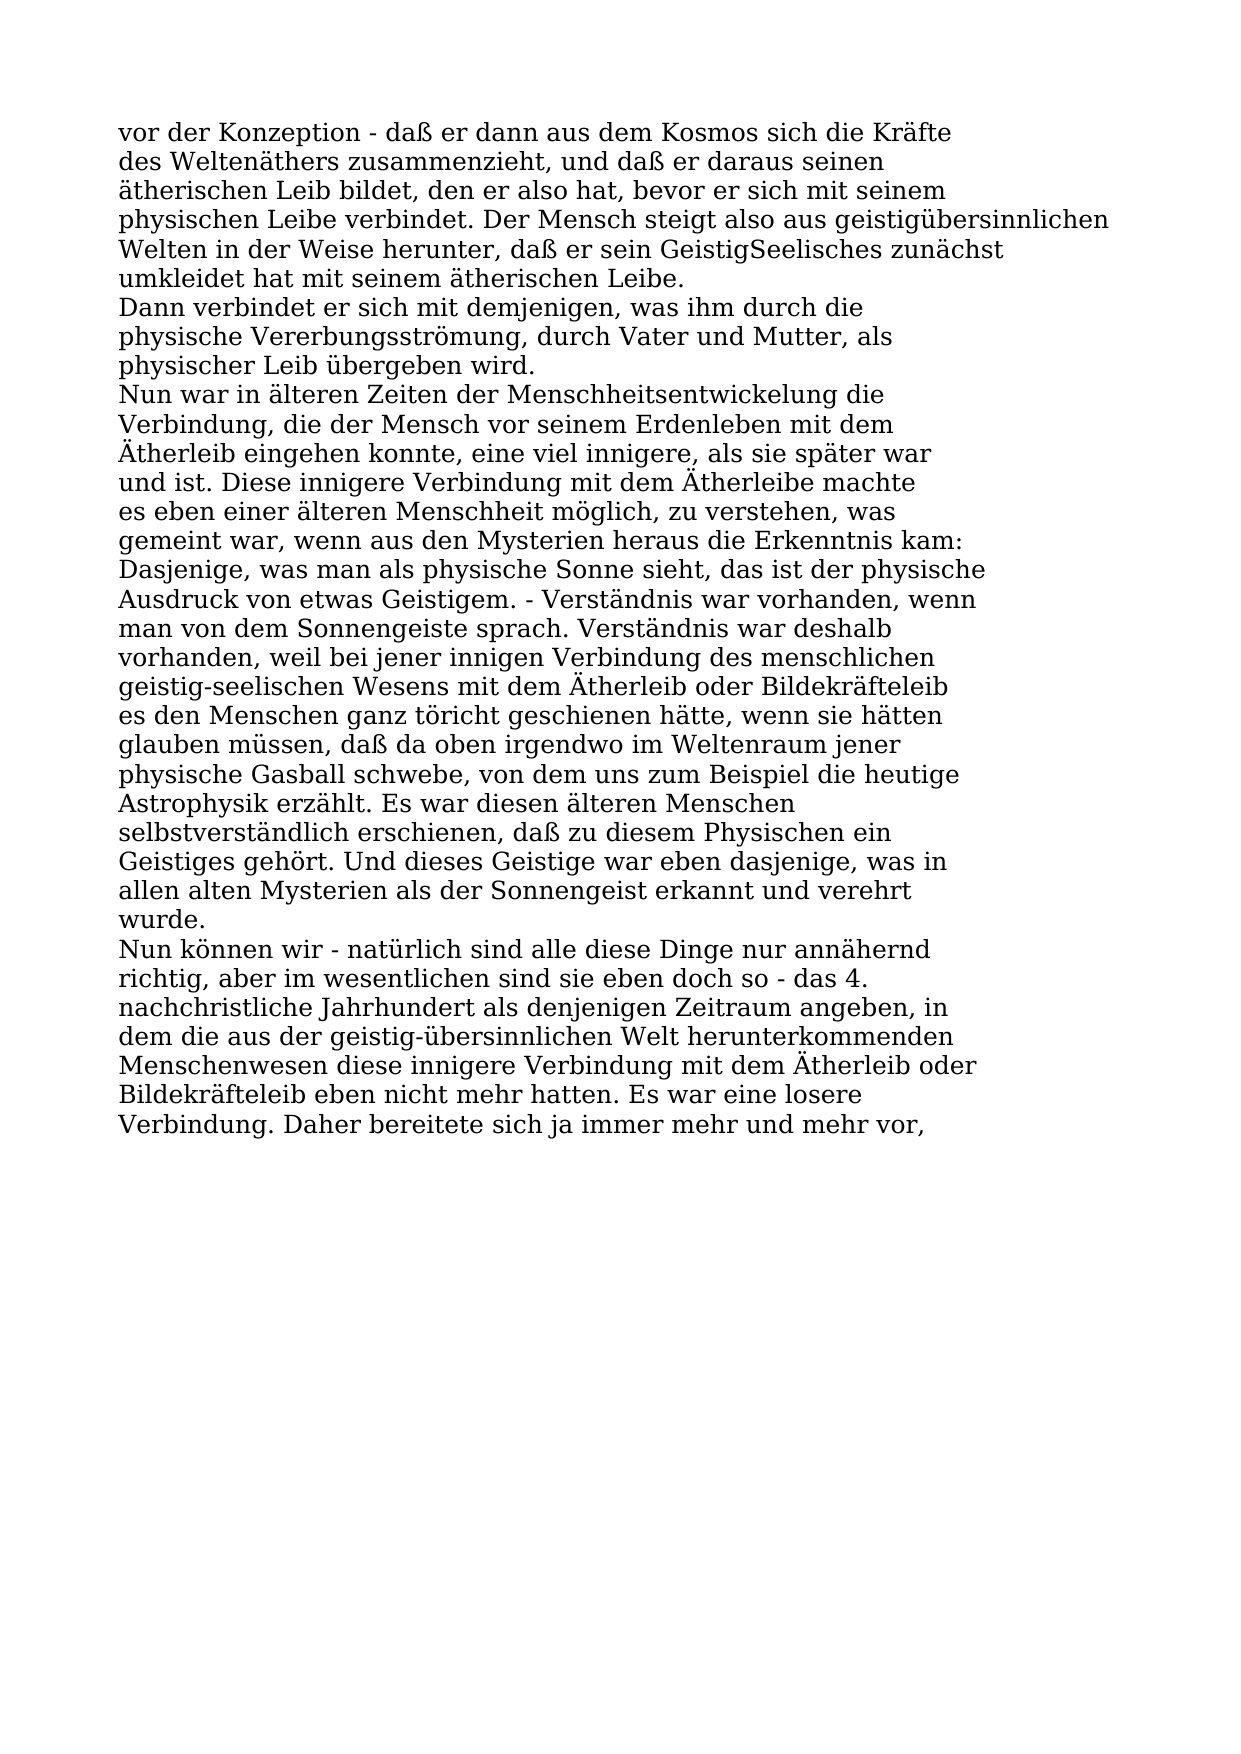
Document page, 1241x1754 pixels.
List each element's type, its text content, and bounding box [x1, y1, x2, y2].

text allen alten Mysterien als der Sonnengeist erkannt und verehrt [118, 876, 1122, 906]
text es eben einer älteren Menschheit möglich, zu verstehen, was [118, 497, 1122, 526]
text Astrophysik erzählt. Es war diesen älteren Menschen [118, 789, 1122, 818]
text Nun können wir - natürlich sind alle diese Dinge nur annähernd [118, 935, 1122, 964]
text man von dem Sonnengeiste sprach. Verständnis war deshalb [118, 614, 1122, 643]
text Dasjenige, was man als physische Sonne sieht, das ist der physische [118, 556, 1122, 585]
text Verbindung. Daher bereitete sich ja immer mehr und mehr vor, [118, 1110, 1122, 1139]
text Nun war in älteren Zeiten der Menschheitsentwickelung die [118, 381, 1122, 410]
text Ausdruck von etwas Geistigem. - Verständnis war vorhanden, wenn [118, 585, 1122, 614]
text geistig-seelischen Wesens mit dem Ätherleib oder Bildekräfteleib [118, 672, 1122, 701]
text dem die aus der geistig-übersinnlichen Welt herunterkommenden [118, 1022, 1122, 1051]
text Geistiges gehört. Und dieses Geistige war eben dasjenige, was in [118, 847, 1122, 876]
text es den Menschen ganz töricht geschienen hätte, wenn sie hätten [118, 701, 1122, 731]
text richtig, aber im wesentlichen sind sie eben doch so - das 4. [118, 964, 1122, 993]
text und ist. Diese innigere Verbindung mit dem Ätherleibe machte [118, 468, 1122, 497]
text nachchristliche Jahrhundert als denjenigen Zeitraum angeben, in [118, 993, 1122, 1022]
text physischer Leib übergeben wird. [118, 351, 1122, 381]
text vorhanden, weil bei jener innigen Verbindung des menschlichen [118, 643, 1122, 672]
text physische Vererbungsströmung, durch Vater und Mutter, als [118, 322, 1122, 351]
text glauben müssen, daß da oben irgendwo im Weltenraum jener [118, 731, 1122, 760]
text Bildekräfteleib eben nicht mehr hatten. Es war eine losere [118, 1081, 1122, 1110]
text des Weltenäthers zusammenzieht, und daß er daraus seinen [118, 147, 1122, 176]
text vor der Konzeption - daß er dann aus dem Kosmos sich die Kräfte [118, 118, 1122, 147]
text Ätherleib eingehen konnte, eine viel innigere, als sie später war [118, 439, 1122, 468]
text selbstverständlich erschienen, daß zu diesem Physischen ein [118, 818, 1122, 847]
text physischen Leibe verbindet. Der Mensch steigt also aus geistigübersinnlichen Welten in der Weise herunter, daß er sein GeistigSeelisches zunächst umkleidet hat mit seinem ätherischen Leibe. [118, 206, 1122, 293]
text gemeint war, wenn aus den Mysterien heraus die Erkenntnis kam: [118, 526, 1122, 556]
text wurde. [118, 906, 1122, 935]
text Verbindung, die der Mensch vor seinem Erdenleben mit dem [118, 410, 1122, 439]
text physische Gasball schwebe, von dem uns zum Beispiel die heutige [118, 760, 1122, 789]
text Dann verbindet er sich mit demjenigen, was ihm durch die [118, 293, 1122, 322]
text ätherischen Leib bildet, den er also hat, bevor er sich mit seinem [118, 176, 1122, 206]
text Menschenwesen diese innigere Verbindung mit dem Ätherleib oder [118, 1051, 1122, 1081]
